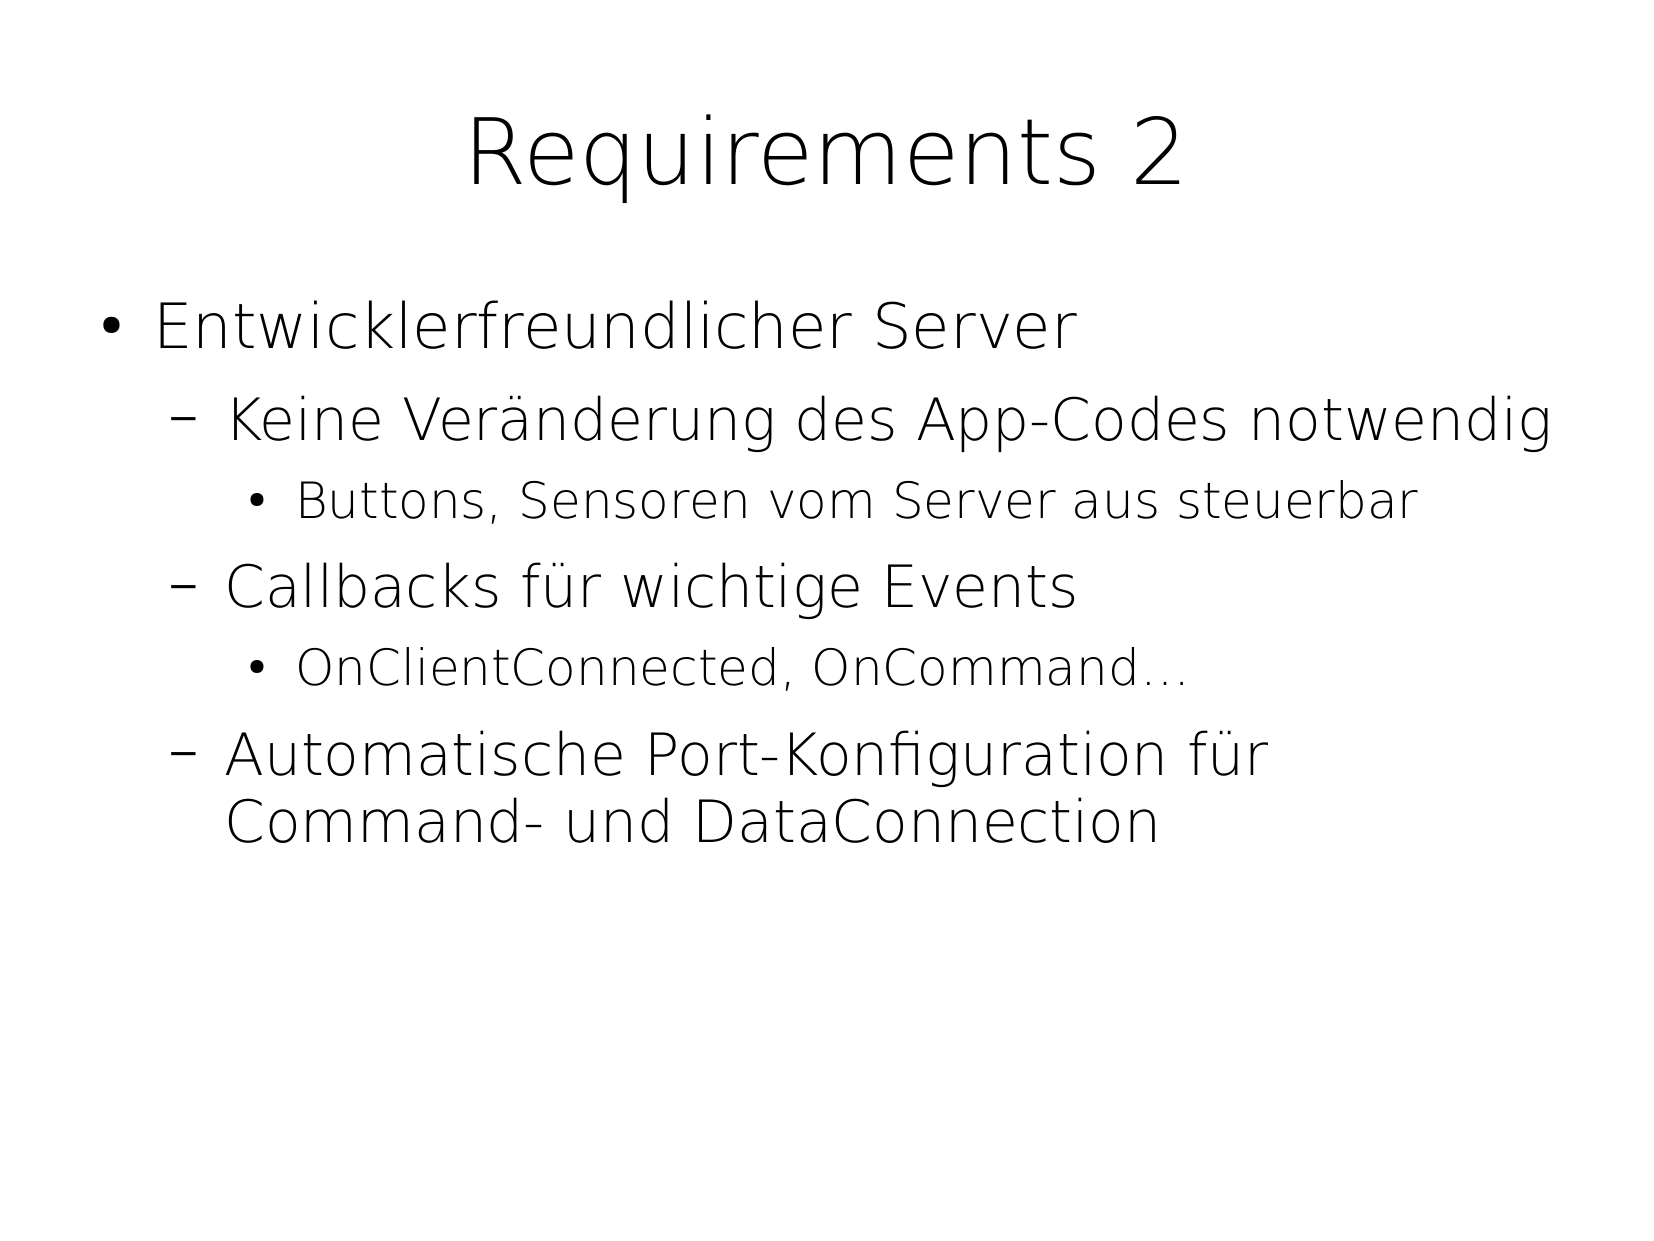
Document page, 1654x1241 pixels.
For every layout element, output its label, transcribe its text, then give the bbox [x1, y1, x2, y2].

list Entwicklerfreundlicher Server Keine Veränderung des App-Codes notwendig Buttons, Sensoren vom Server aus steuerbar Callbacks für wichtige Events OnClientConnected, OnCommand… Automatische Port-Konfiguration für Command- und DataConnection [82, 290, 1571, 1010]
title Requirements 2 [82, 49, 1571, 257]
